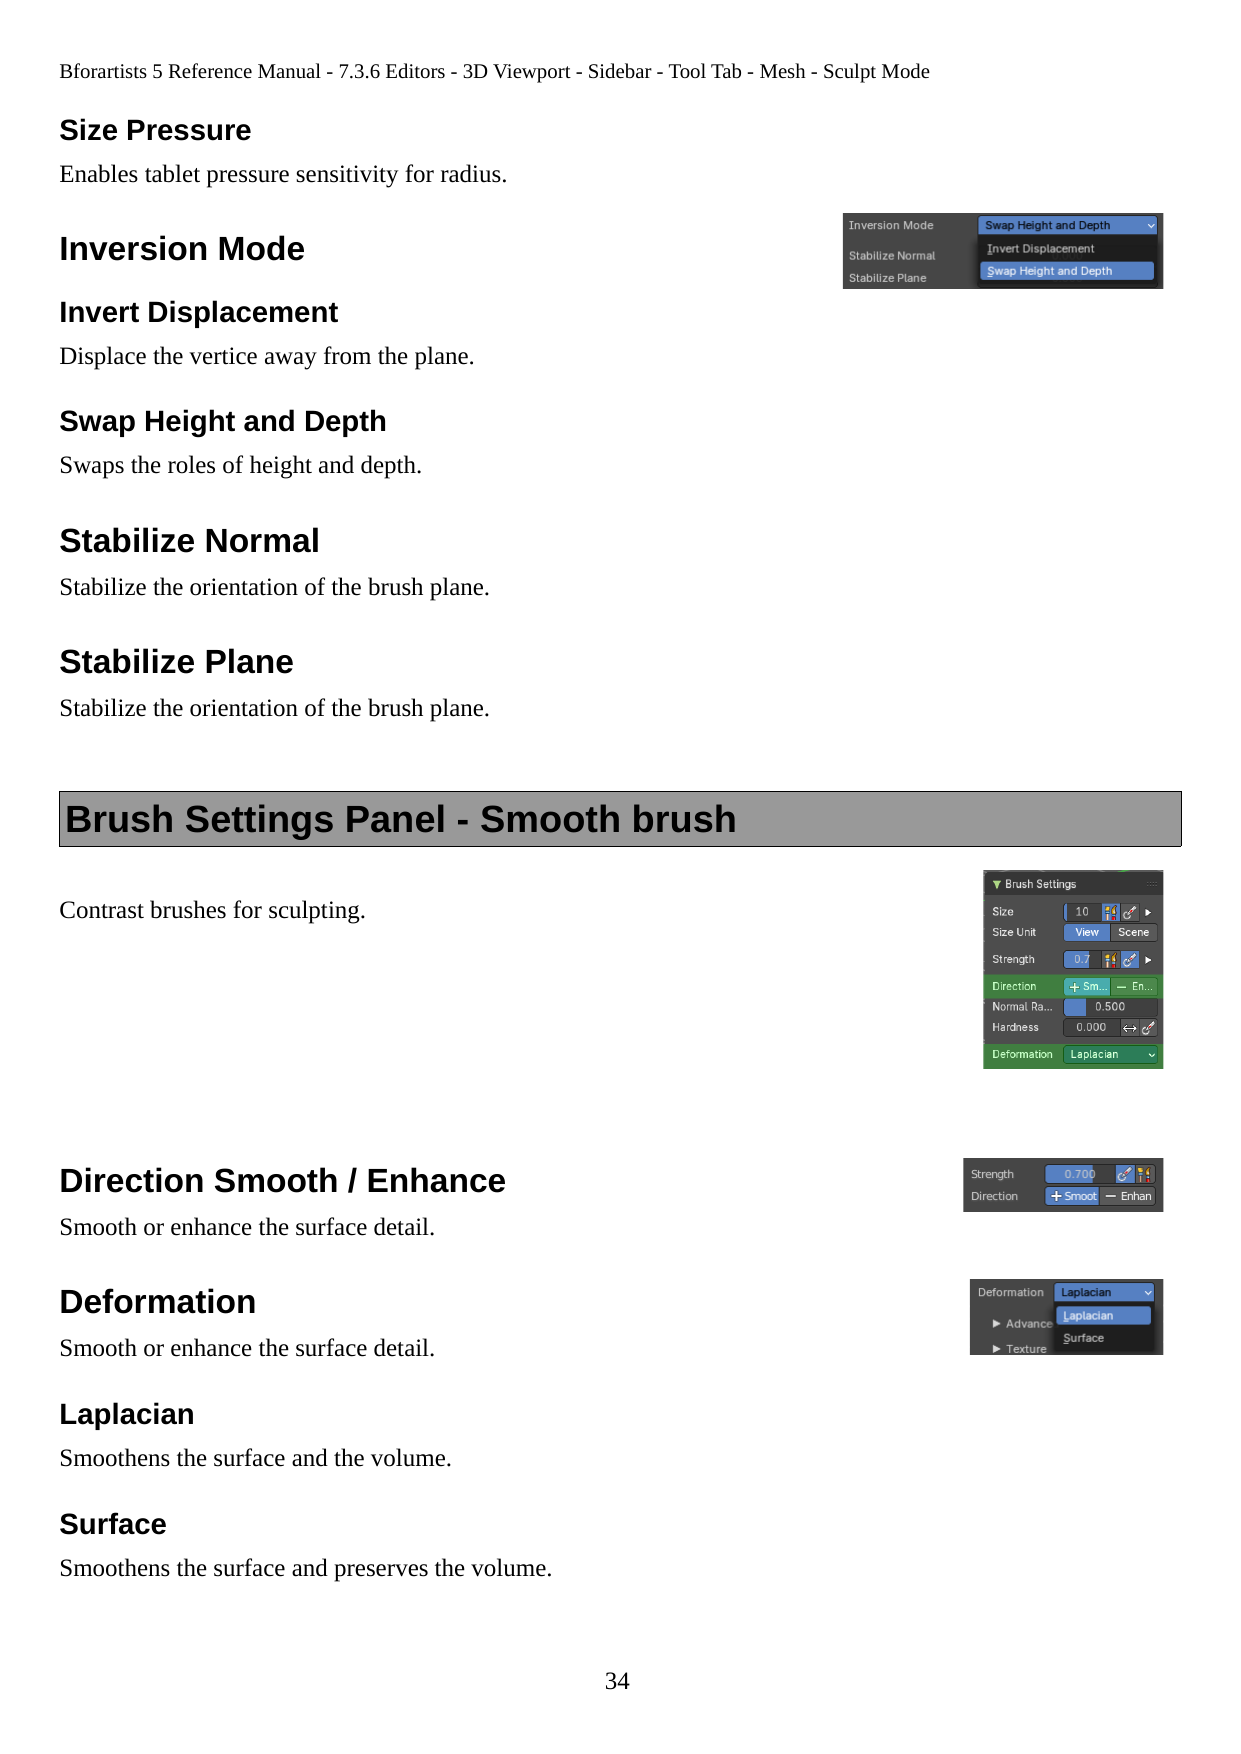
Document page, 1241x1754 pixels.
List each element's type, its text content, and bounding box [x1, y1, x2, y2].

subtitle [1164, 229, 1181, 267]
text Swaps the roles of height and depth. [59, 451, 1181, 479]
text Enables tablet pressure sensitivity for radius. [59, 159, 1181, 188]
subtitle Size Pressure [59, 113, 1181, 146]
text Stabilize the orientation of the brush plane. [59, 693, 1181, 721]
text Contrast brushes for sculpting. [59, 895, 983, 924]
picture [963, 1158, 1164, 1212]
subtitle Deformation [59, 1282, 969, 1321]
subtitle [1164, 1282, 1181, 1321]
subtitle Laplacian [59, 1397, 1181, 1431]
text Stabilize the orientation of the brush plane. [59, 572, 1181, 600]
subtitle Invert Displacement [59, 294, 1181, 328]
text Smooth or enhance the surface detail. [59, 1212, 1181, 1241]
picture [969, 1279, 1164, 1355]
subtitle Stabilize Normal [59, 521, 1181, 559]
text Displace the vertice away from the plane. [59, 341, 1181, 369]
subtitle Stabilize Plane [59, 642, 1181, 680]
picture [983, 870, 1164, 1069]
subtitle Swap Height and Depth [59, 404, 1181, 438]
picture [842, 213, 1164, 289]
text Smoothens the surface and the volume. [59, 1443, 1181, 1472]
text Smooth or enhance the surface detail. [59, 1333, 1181, 1362]
subtitle Direction Smooth / Enhance [59, 1161, 963, 1200]
subtitle Surface [59, 1507, 1181, 1541]
subtitle Inversion Mode [59, 229, 842, 267]
text Smoothens the surface and preserves the volume. [59, 1553, 1181, 1582]
subtitle [1164, 1161, 1181, 1200]
table_header Brush Settings Panel - Smooth brush [60, 792, 1181, 846]
